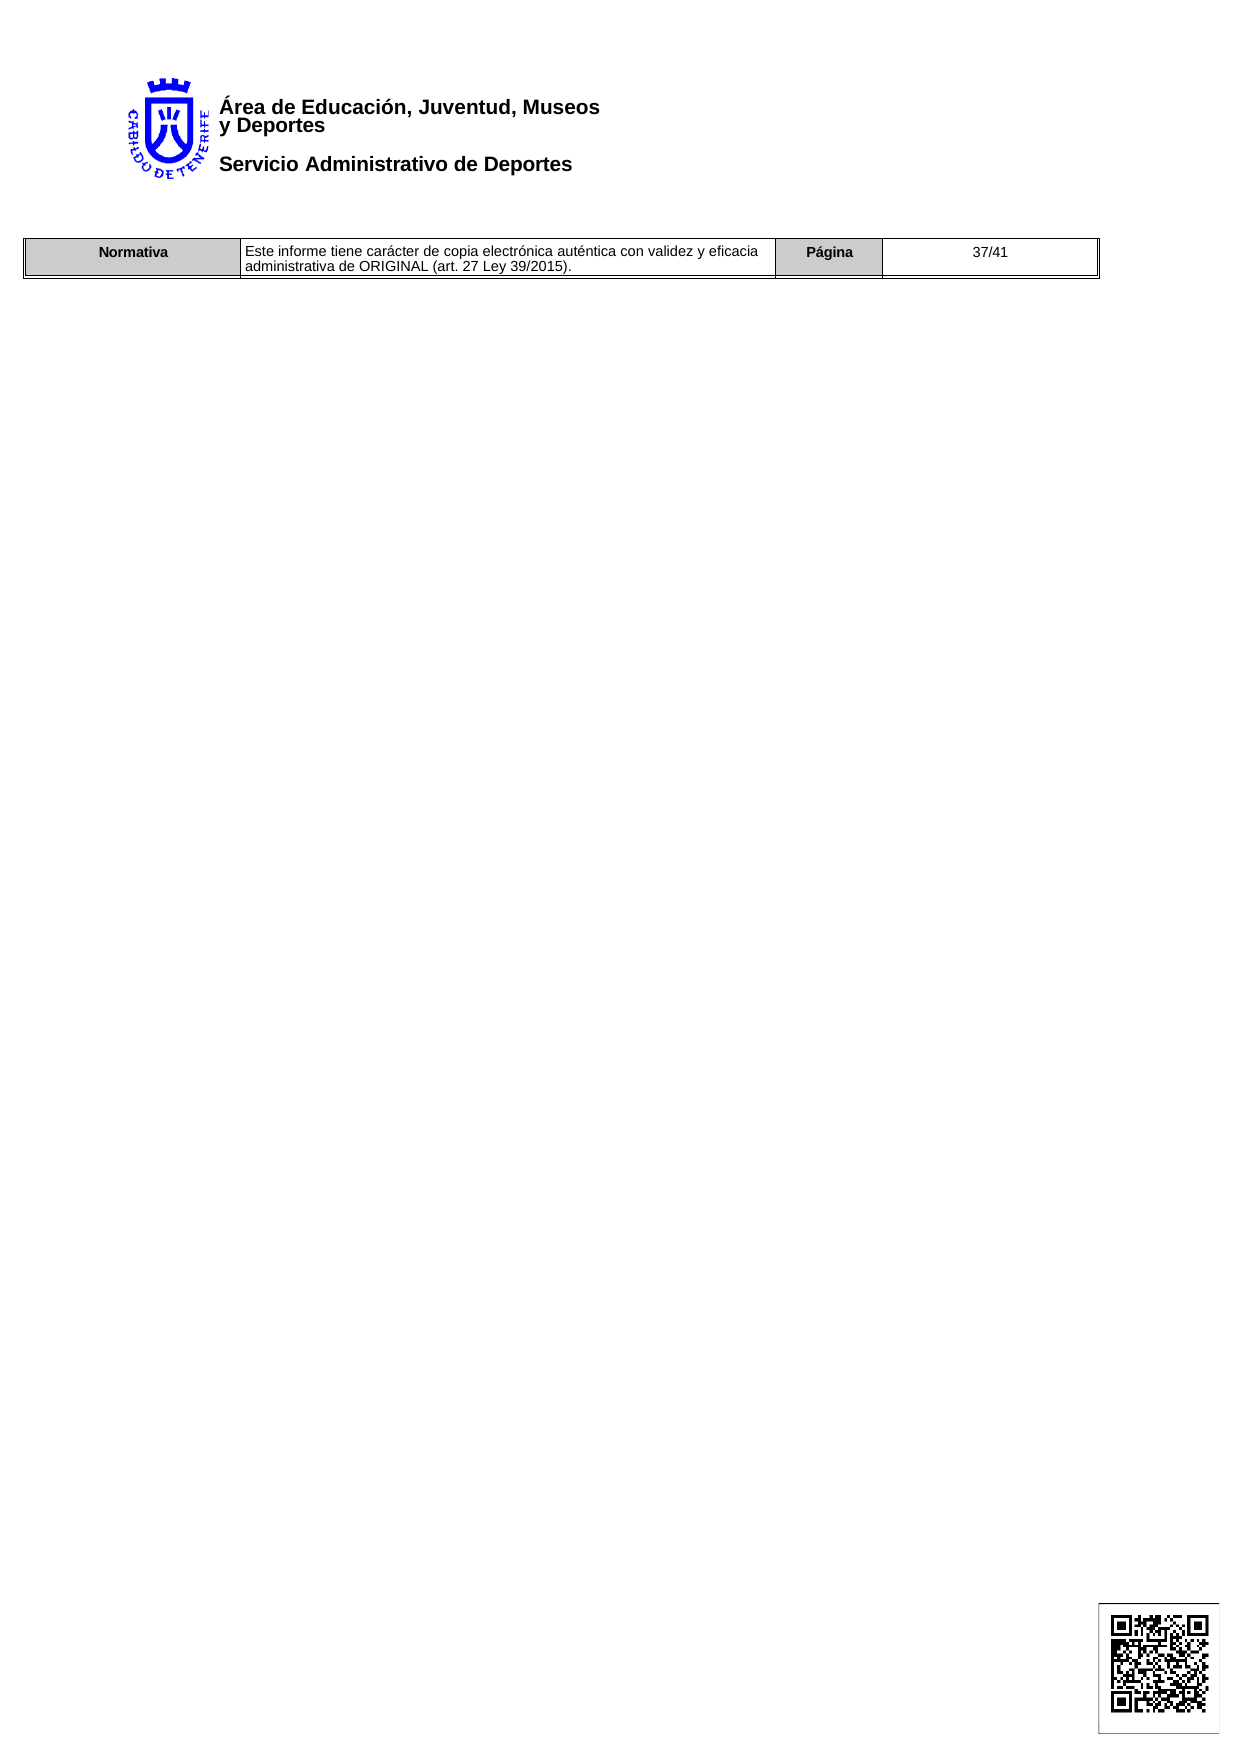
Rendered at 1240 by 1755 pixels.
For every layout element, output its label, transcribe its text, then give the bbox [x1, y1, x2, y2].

table_cell 37/41 [883, 239, 1097, 275]
table_cell Este informe tiene carácter de copia electrónica auténtica con validez y eficacia administrativa de ORIGINAL (art. 27 Ley 39/2015). [241, 239, 775, 275]
table_cell Página [776, 239, 882, 275]
table_cell Normativa [26, 239, 240, 275]
